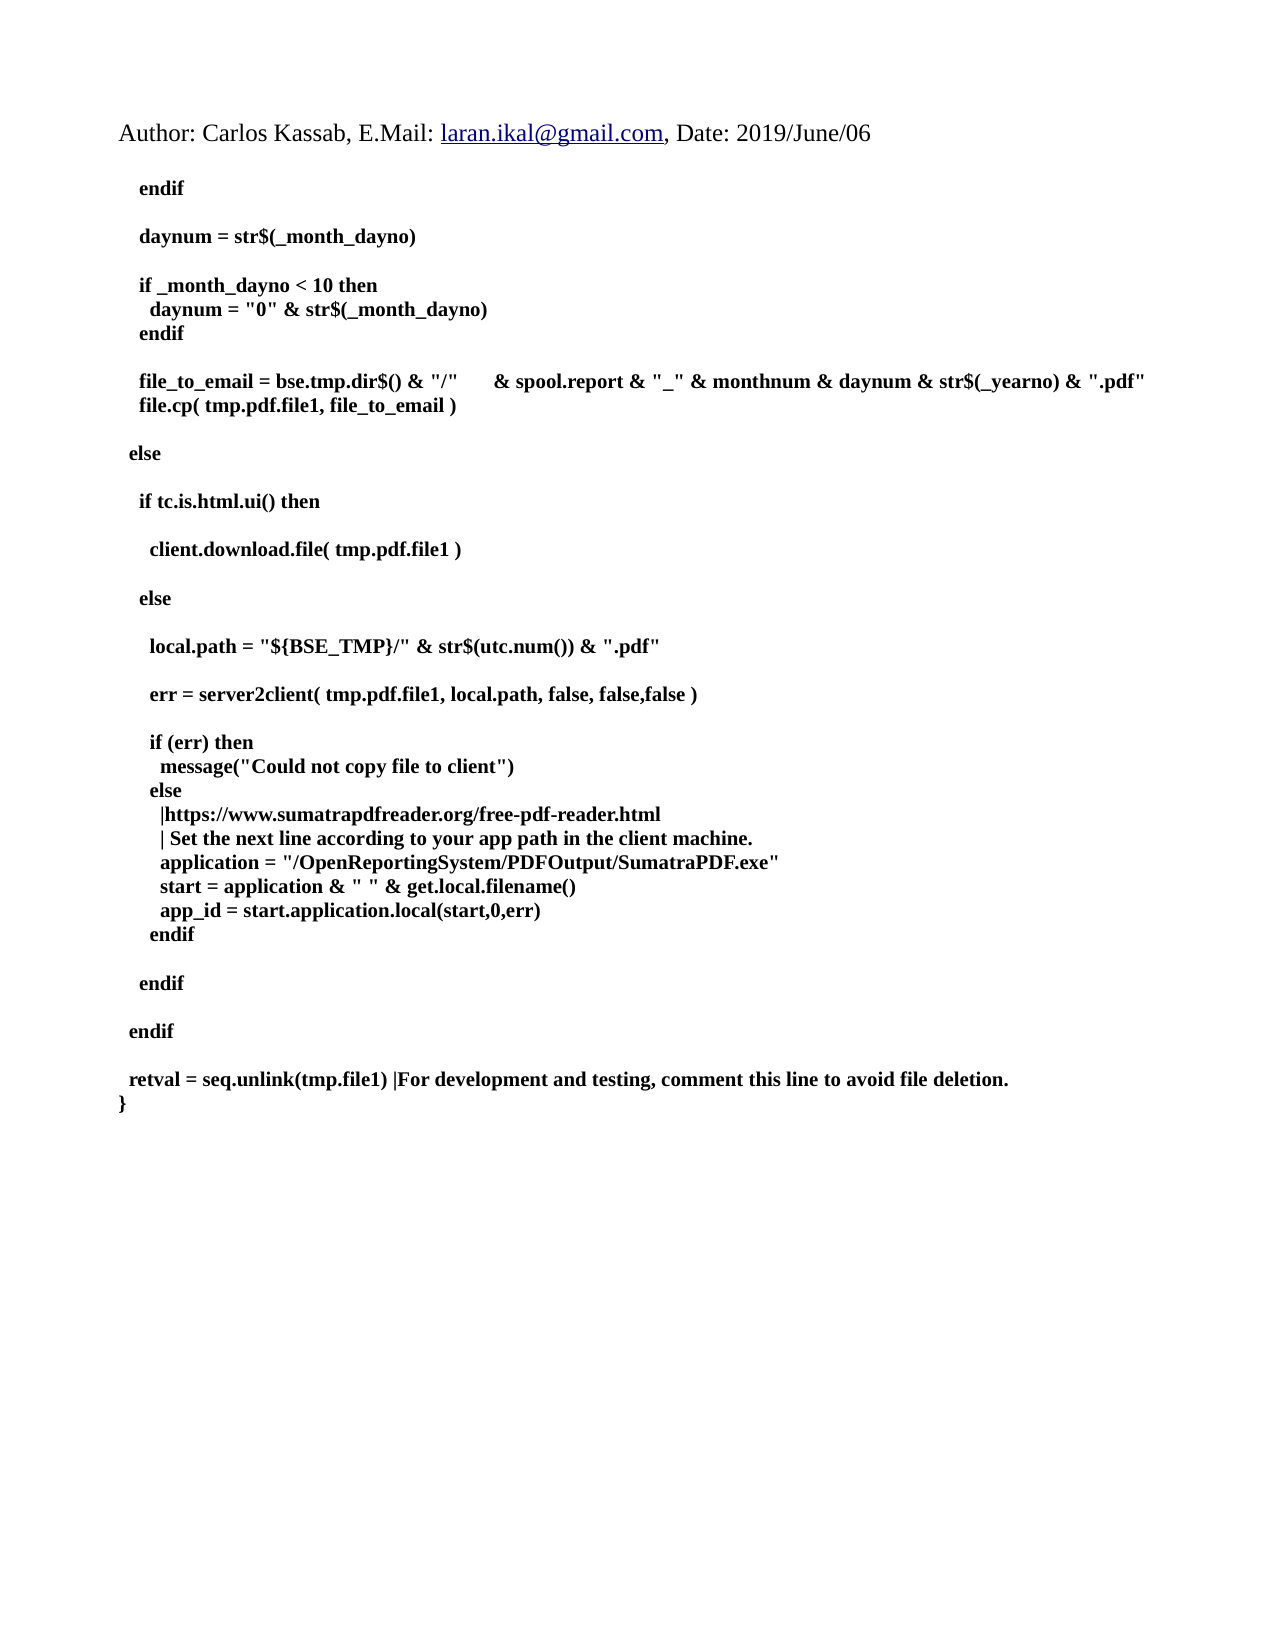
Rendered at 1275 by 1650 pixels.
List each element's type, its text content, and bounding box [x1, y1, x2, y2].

text } [118, 1091, 1157, 1115]
text |https://www.sumatrapdfreader.org/free-pdf-reader.html [118, 802, 1157, 826]
text | Set the next line according to your app path in the client machine. [118, 826, 1157, 850]
text file.cp( tmp.pdf.file1, file_to_email ) [118, 393, 1157, 417]
text daynum = "0" & str$(_month_dayno) [118, 297, 1157, 321]
text endif [118, 1018, 1157, 1043]
text endif [118, 321, 1157, 345]
text file_to_email = bse.tmp.dir$() & "/" & spool.report & "_" & monthnum & daynum & str$(_yearno) & ".pdf" [118, 369, 1157, 393]
text app_id = start.application.local(start,0,err) [118, 898, 1157, 922]
text start = application & " " & get.local.filename() [118, 874, 1157, 898]
text retval = seq.unlink(tmp.file1) |For development and testing, comment this line to avoid file deletion. [118, 1067, 1157, 1091]
text application = "/OpenReportingSystem/PDFOutput/SumatraPDF.exe" [118, 850, 1157, 874]
text daynum = str$(_month_dayno) [118, 224, 1157, 248]
text endif [118, 970, 1157, 994]
text client.download.file( tmp.pdf.file1 ) [118, 537, 1157, 561]
text else [118, 778, 1157, 802]
text local.path = "${BSE_TMP}/" & str$(utc.num()) & ".pdf" [118, 633, 1157, 658]
text endif [118, 176, 1157, 200]
text if tc.is.html.ui() then [118, 489, 1157, 513]
text if _month_dayno < 10 then [118, 273, 1157, 297]
text else [118, 441, 1157, 465]
text err = server2client( tmp.pdf.file1, local.path, false, false,false ) [118, 682, 1157, 706]
text else [118, 585, 1157, 609]
text endif [118, 922, 1157, 946]
text if (err) then [118, 730, 1157, 754]
text message("Could not copy file to client") [118, 754, 1157, 778]
